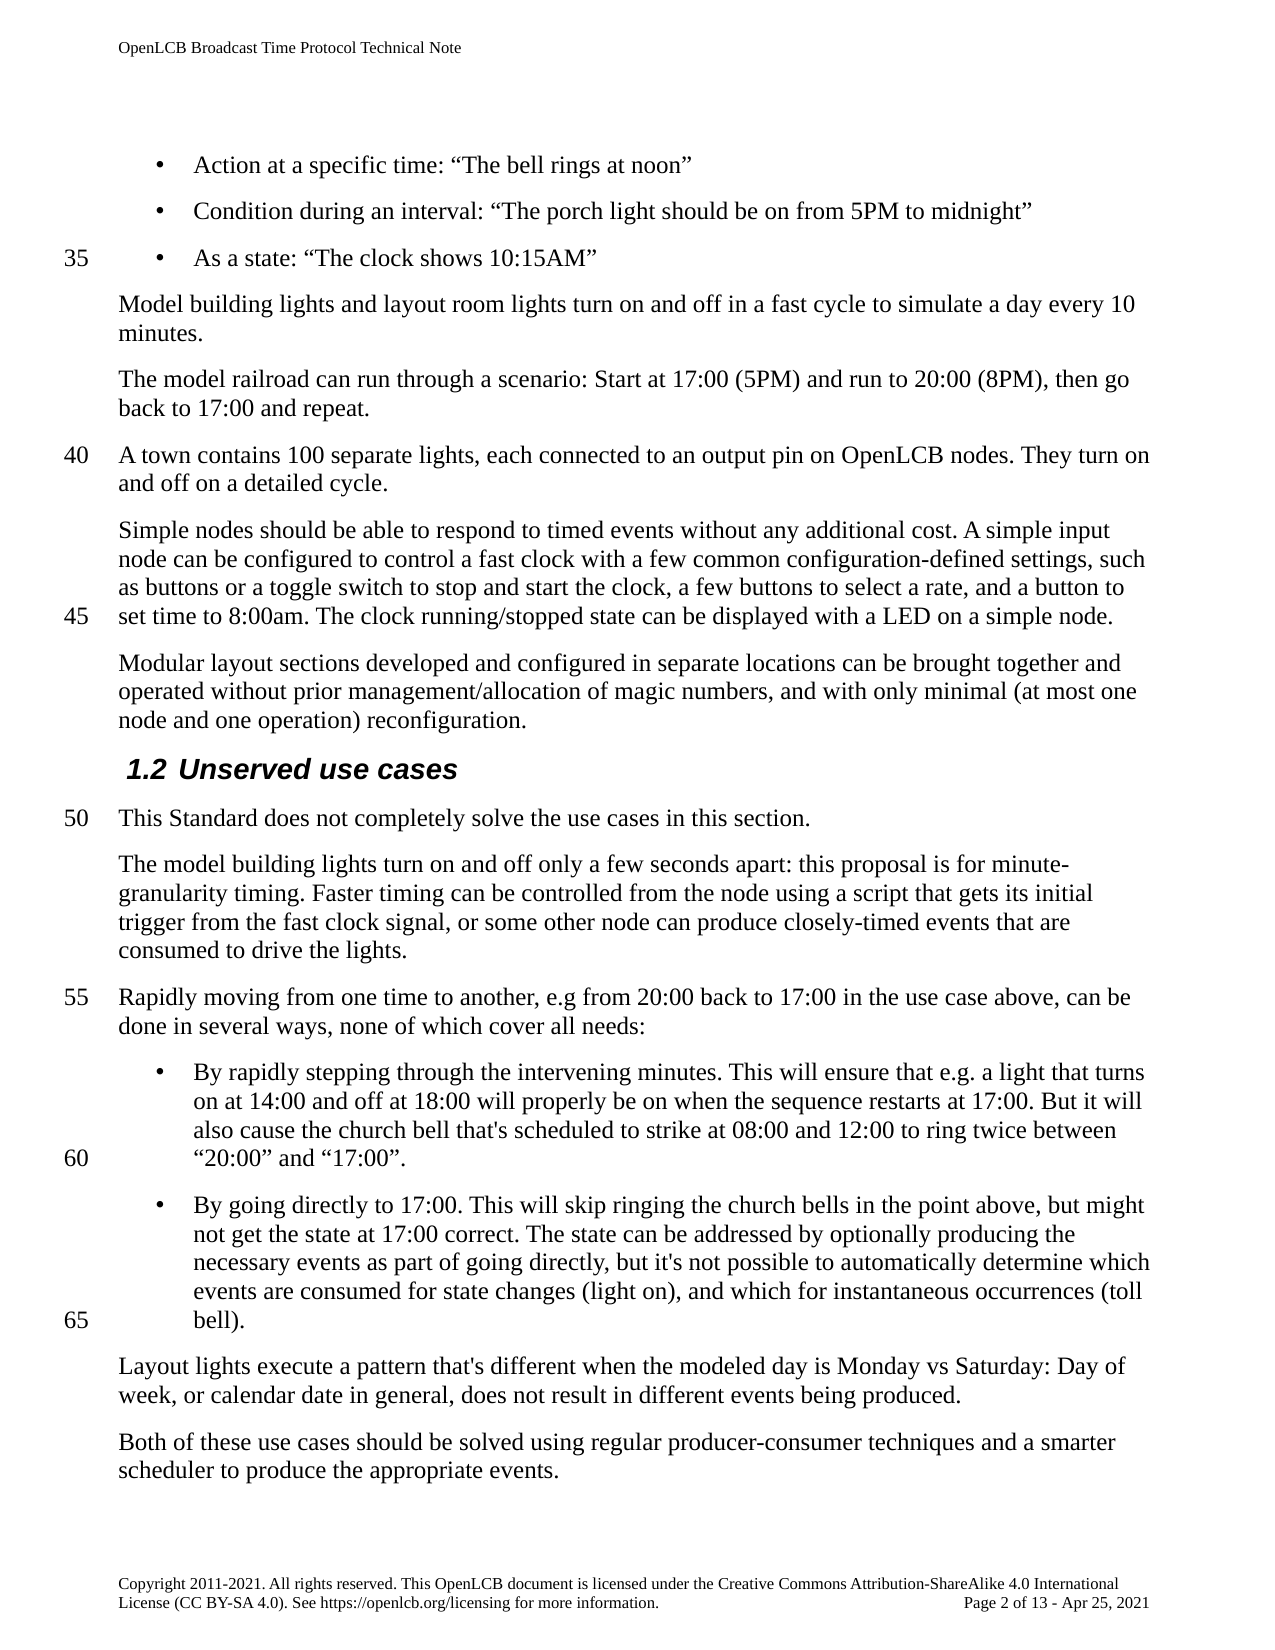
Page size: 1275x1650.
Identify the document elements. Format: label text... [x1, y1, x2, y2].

list By rapidly stepping through the intervening minutes. This will ensure that e.g. a light that turns on at 14:00 and off at 18:00 will properly be on when the sequence restarts at 17:00. But it will also cause the church bell that's scheduled to strike at 08:00 and 12:00 to ring twice between “20:00” and “17:00”. [156, 1057, 1157, 1172]
text Simple nodes should be able to respond to timed events without any additional cost. A simple input node can be configured to control a fast clock with a few common configuration-defined settings, such as buttons or a toggle switch to stop and start the clock, a few buttons to select a rate, and a button to set time to 8:00am. The clock running/stopped state can be displayed with a LED on a simple node. [118, 515, 1157, 630]
text A town contains 100 separate lights, each connected to an output pin on OpenLCB nodes. They turn on and off on a detailed cycle. [118, 440, 1157, 497]
text Layout lights execute a pattern that's different when the modeled day is Monday vs Saturday: Day of week, or calendar date in general, does not result in different events being produced. [118, 1351, 1157, 1409]
text The model building lights turn on and off only a few seconds apart: this proposal is for minute-granularity timing. Faster timing can be controlled from the node using a script that gets its initial trigger from the fast clock signal, or some other node can produce closely-timed events that are consumed to drive the lights. [118, 849, 1157, 964]
text The model railroad can run through a scenario: Start at 17:00 (5PM) and run to 20:00 (8PM), then go back to 17:00 and repeat. [118, 364, 1157, 422]
text Rapidly moving from one time to another, e.g from 20:00 back to 17:00 in the use case above, can be done in several ways, none of which cover all needs: [118, 982, 1157, 1039]
text Modular layout sections developed and configured in separate locations can be brought together and operated without prior management/allocation of magic numbers, and with only minimal (at most one node and one operation) reconfiguration. [118, 648, 1157, 734]
text This Standard does not completely solve the use cases in this section. [118, 803, 1157, 832]
list Condition during an interval: “The porch light should be on from 5PM to midnight” [156, 196, 1157, 225]
text Both of these use cases should be solved using regular producer-consumer techniques and a smarter scheduler to produce the appropriate events. [118, 1427, 1157, 1484]
text Model building lights and layout room lights turn on and off in a fast cycle to simulate a day every 10 minutes. [118, 289, 1157, 347]
subtitle Unserved use cases [118, 752, 1157, 785]
list By going directly to 17:00. This will skip ringing the church bells in the point above, but might not get the state at 17:00 correct. The state can be addressed by optionally producing the necessary events as part of going directly, but it's not possible to automatically determine which events are consumed for state changes (light on), and which for instantaneous occurrences (toll bell). [156, 1190, 1157, 1334]
list As a state: “The clock shows 10:15AM” [156, 243, 1157, 272]
list Action at a specific time: “The bell rings at noon” [156, 150, 1157, 179]
